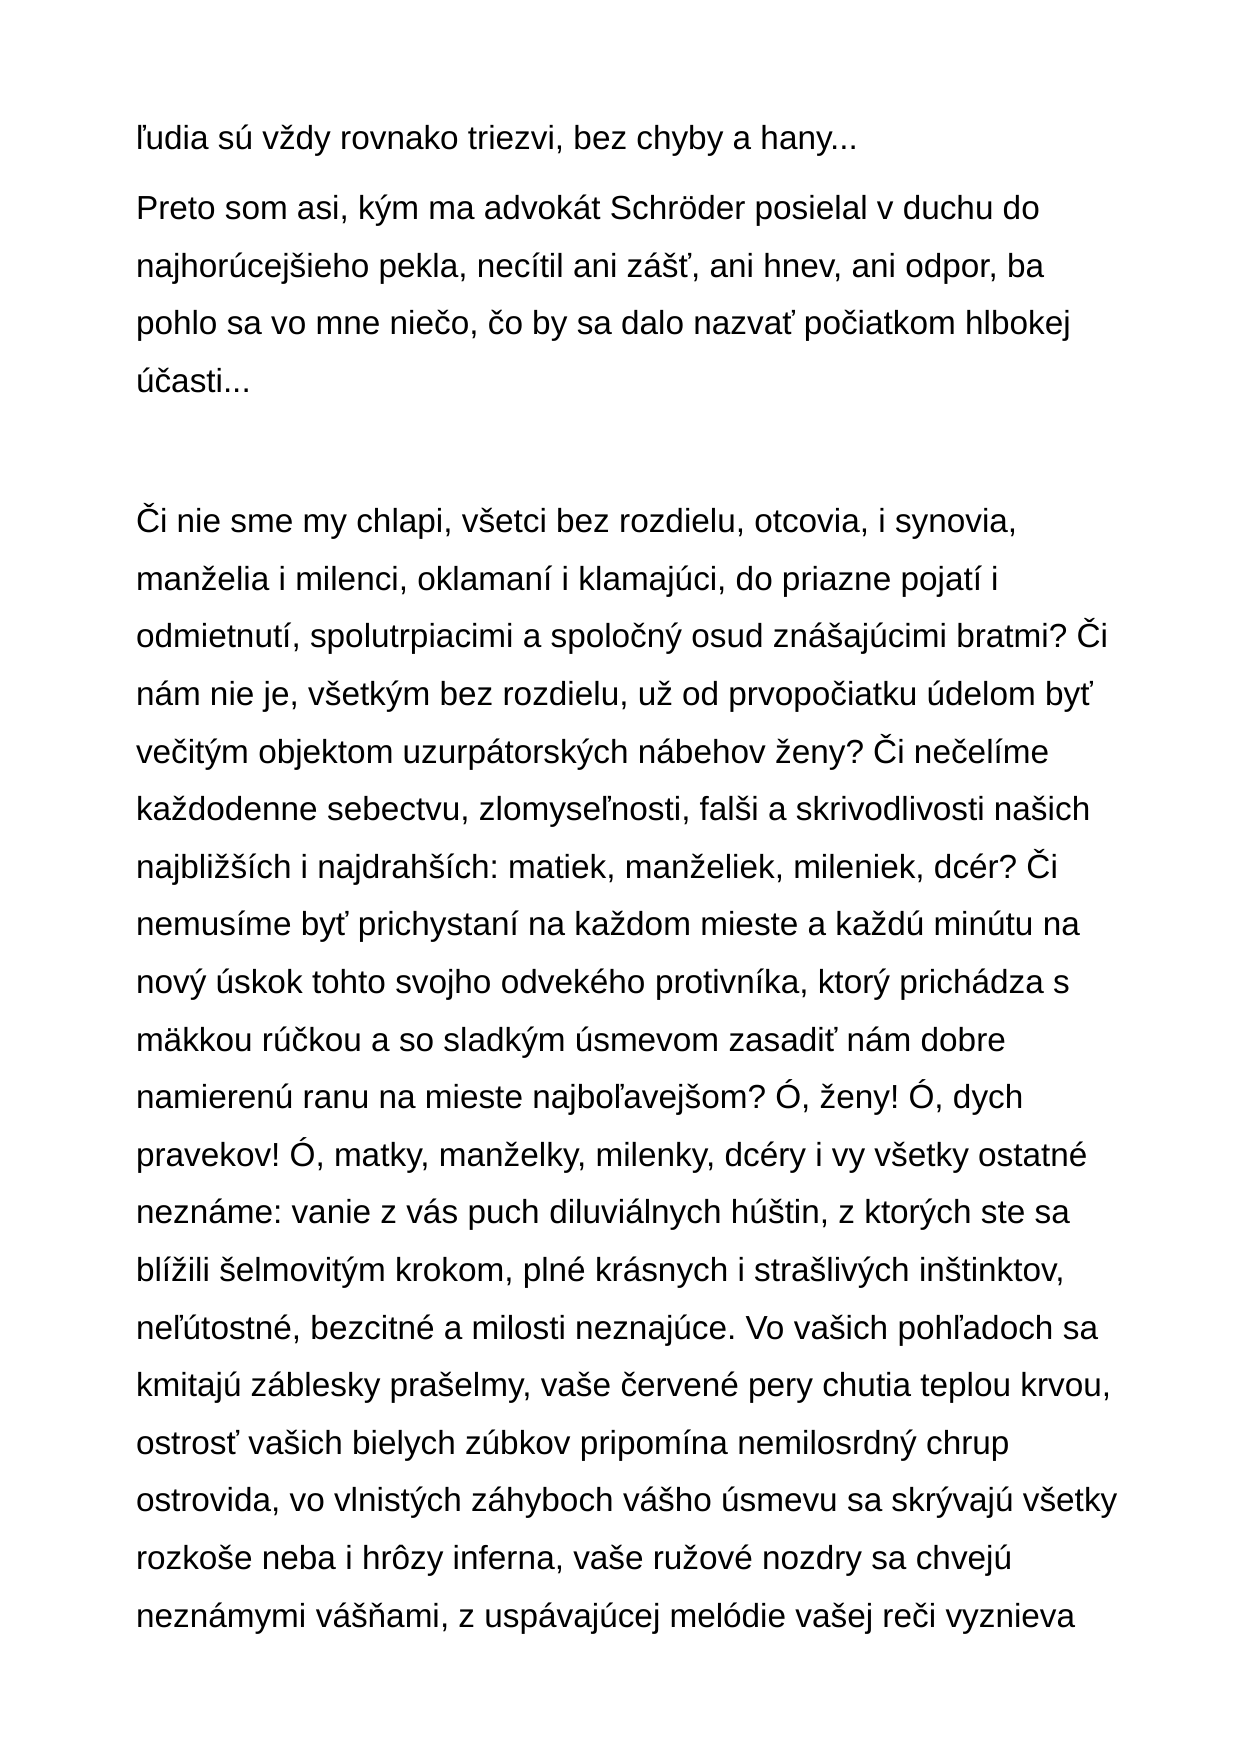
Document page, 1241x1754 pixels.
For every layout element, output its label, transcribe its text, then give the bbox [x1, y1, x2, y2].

text ľudia sú vždy rovnako triezvi, bez chyby a hany... [136, 118, 1122, 157]
text Či nie sme my chlapi, všetci bez rozdielu, otcovia, i synovia, manželia i milenci, oklamaní i klamajúci, do priazne pojatí i odmietnutí, spolutrpiacimi a spoločný osud znášajúcimi bratmi? Či nám nie je, všetkým bez rozdielu, už od prvopočiatku údelom byť večitým objektom uzurpátorských nábehov ženy? Či nečelíme každodenne sebectvu, zlomyseľnosti, falši a skrivodlivosti našich najbližších i najdrahších: matiek, manželiek, mileniek, dcér? Či nemusíme byť prichystaní na každom mieste a každú minútu na nový úskok tohto svojho odvekého protivníka, ktorý prichádza s mäkkou rúčkou a so sladkým úsmevom zasadiť nám dobre namierenú ranu na mieste najboľavejšom? Ó, ženy! Ó, dych pravekov! Ó, matky, manželky, milenky, dcéry i vy všetky ostatné neznáme: vanie z vás puch diluviálnych húštin, z ktorých ste sa blížili šelmovitým krokom, plné krásnych i strašlivých inštinktov, neľútostné, bezcitné a milosti neznajúce. Vo vašich pohľadoch sa kmitajú záblesky prašelmy, vaše červené pery chutia teplou krvou, ostrosť vašich bielych zúbkov pripomína nemilosrdný chrup ostrovida, vo vlnistých záhyboch vášho úsmevu sa skrývajú všetky rozkoše neba i hrôzy inferna, vaše ružové nozdry sa chvejú neznámymi vášňami, z uspávajúcej melódie vašej reči vyznieva [136, 501, 1122, 1634]
text Preto som asi, kým ma advokát Schröder posielal v duchu do najhorúcejšieho pekla, necítil ani zášť, ani hnev, ani odpor, ba pohlo sa vo mne niečo, čo by sa dalo nazvať počiatkom hlbokej účasti... [136, 188, 1122, 399]
